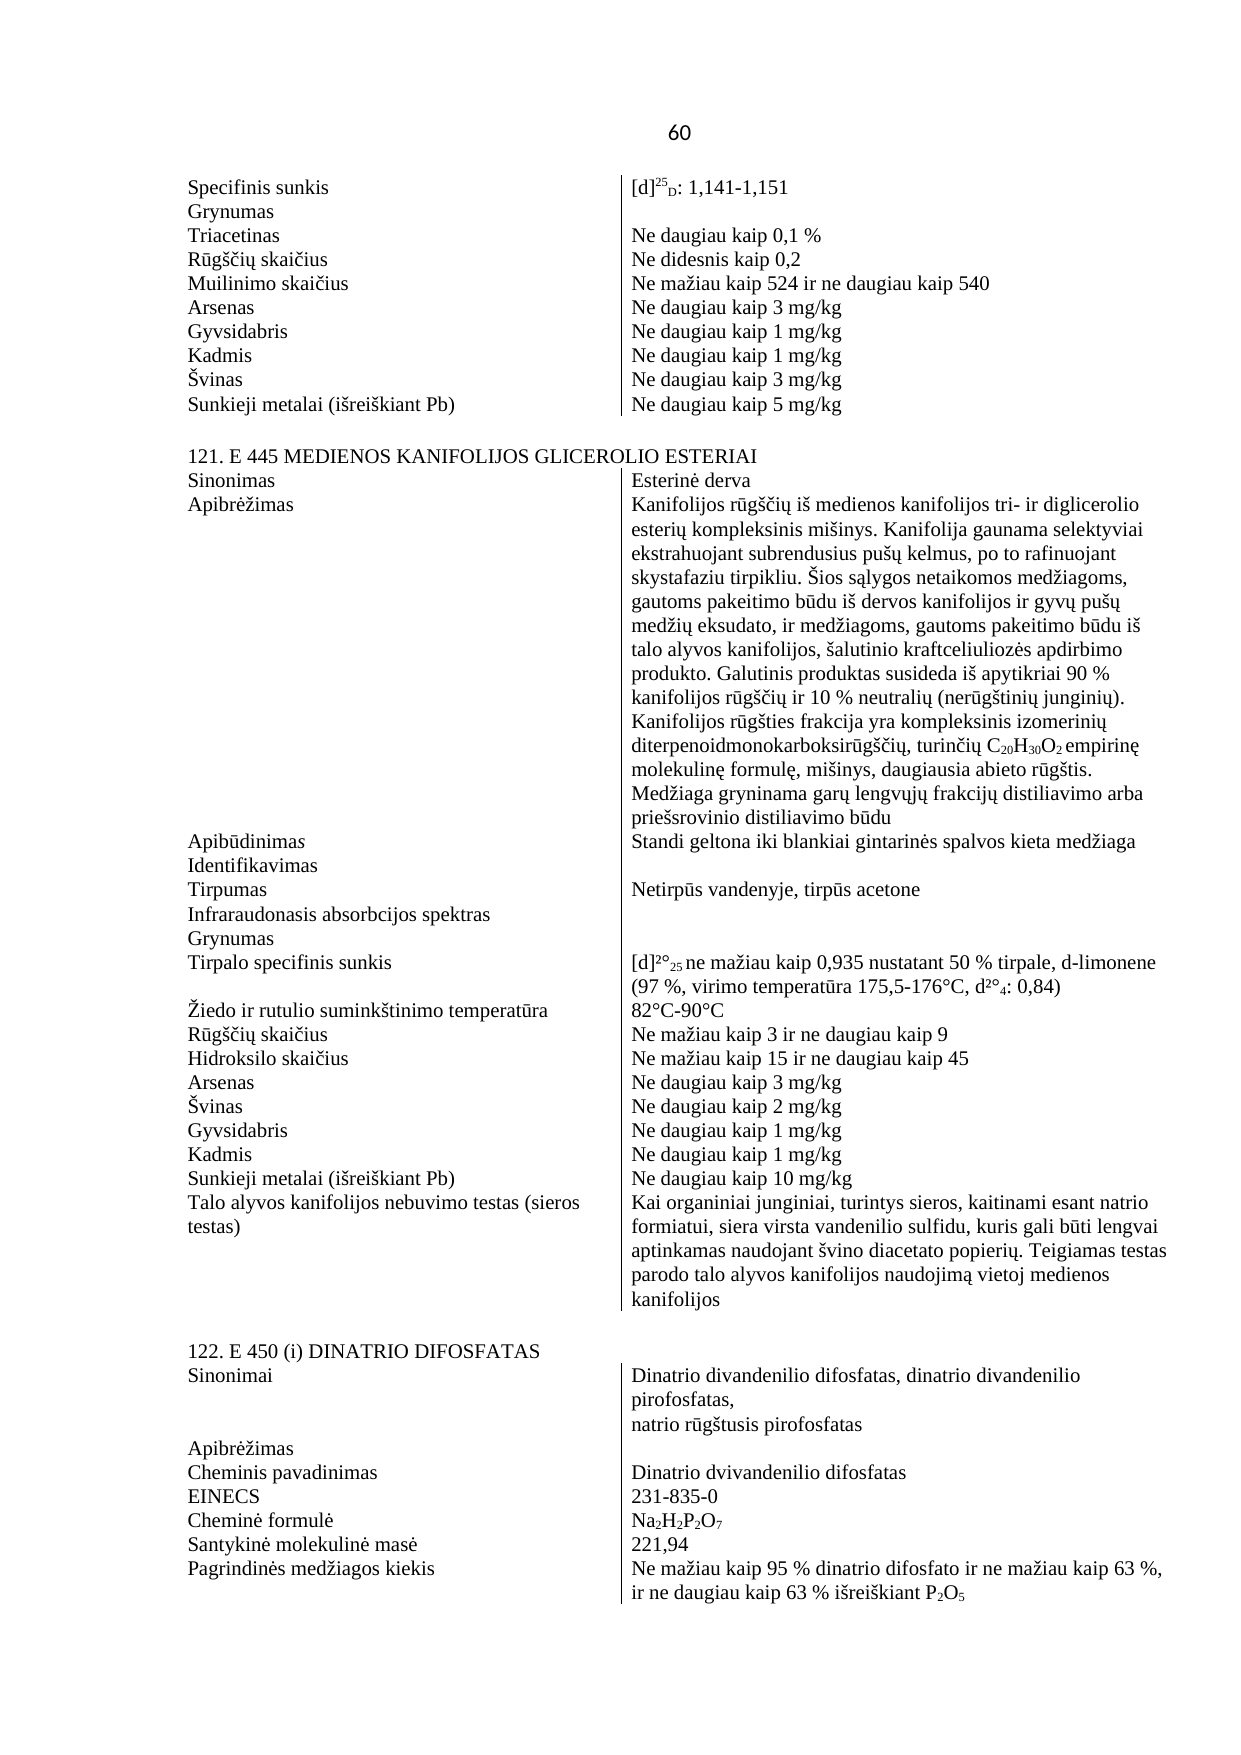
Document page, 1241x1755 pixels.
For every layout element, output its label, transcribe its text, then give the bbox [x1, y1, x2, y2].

table_cell Arsenas [177, 1070, 621, 1094]
table_cell Ne daugiau kaip 3 mg/kg [622, 295, 1181, 319]
table_cell Ne mažiau kaip 3 ir ne daugiau kaip 9 [622, 1022, 1181, 1046]
table_cell Švinas [177, 1094, 621, 1118]
table_cell [622, 926, 1181, 949]
table_cell Santykinė molekulinė masė [177, 1532, 621, 1556]
table_cell 82°C-90°C [622, 998, 1181, 1022]
table_cell [622, 853, 1181, 877]
table_cell Ne daugiau kaip 1 mg/kg [622, 343, 1181, 367]
table_cell 231-835-0 [622, 1484, 1181, 1508]
table_cell Ne didesnis kaip 0,2 [622, 247, 1181, 271]
table_cell Gyvsidabris [177, 1118, 621, 1142]
table_cell Tirpumas [177, 878, 621, 901]
table_cell Ne daugiau kaip 3 mg/kg [622, 1070, 1181, 1094]
table_cell Ne daugiau kaip 2 mg/kg [622, 1094, 1181, 1118]
table_cell [622, 901, 1181, 926]
table_cell Apibrėžimas [177, 1436, 621, 1459]
table_cell Muilinimo skaičius [177, 271, 621, 295]
table_cell Ne mažiau kaip 15 ir ne daugiau kaip 45 [622, 1046, 1181, 1070]
table_cell [d]²°25 ne mažiau kaip 0,935 nustatant 50 % tirpale, d-limonene (97 %, virimo temperatūra 175,5-176°C, d²°4: 0,84) [622, 950, 1181, 998]
table_cell Tirpalo specifinis sunkis [177, 950, 621, 998]
table_cell Arsenas [177, 295, 621, 319]
table_header 121. E 445 MEDIENOS KANIFOLIJOS GLICEROLIO ESTERIAI [177, 444, 1181, 468]
table_cell Talo alyvos kanifolijos nebuvimo testas (sieros testas) [177, 1190, 621, 1311]
table_cell Cheminis pavadinimas [177, 1460, 621, 1484]
table_cell [d]25D: 1,141-1,151 [622, 175, 1181, 199]
table_cell Kadmis [177, 1142, 621, 1166]
table_cell Grynumas [177, 926, 621, 949]
table_cell Infraraudonasis absorbcijos spektras [177, 901, 621, 926]
table_cell EINECS [177, 1484, 621, 1508]
table_cell Kanifolijos rūgščių iš medienos kanifolijos tri- ir diglicerolio esterių kompleksinis mišinys. Kanifolija gaunama selektyviai ekstrahuojant subrendusius pušų kelmus, po to rafinuojant skystafaziu tirpikliu. Šios sąlygos netaikomos medžiagoms, gautoms pakeitimo būdu iš dervos kanifolijos ir gyvų pušų medžių eksudato, ir medžiagoms, gautoms pakeitimo būdu iš talo alyvos kanifolijos, šalutinio kraftceliuliozės apdirbimo produkto. Galutinis produktas susideda iš apytikriai 90 % kanifolijos rūgščių ir 10 % neutralių (nerūgštinių junginių). Kanifolijos rūgšties frakcija yra kompleksinis izomerinių diterpenoidmonokarboksirūgščių, turinčių C20H30O2 empirinę molekulinę formulę, mišinys, daugiausia abieto rūgštis. Medžiaga gryninama garų lengvųjų frakcijų distiliavimo arba priešsrovinio distiliavimo būdu [622, 493, 1181, 829]
table_cell Dinatrio divandenilio difosfatas, dinatrio divandenilio pirofosfatas, natrio rūgštusis pirofosfatas [622, 1363, 1181, 1436]
table_cell Apibūdinimas [177, 829, 621, 853]
table_cell Na2H2P2O7 [622, 1508, 1181, 1532]
table_cell Netirpūs vandenyje, tirpūs acetone [622, 878, 1181, 901]
table_cell [622, 1436, 1181, 1459]
table_cell Pagrindinės medžiagos kiekis [177, 1556, 621, 1604]
table_cell Ne daugiau kaip 0,1 % [622, 223, 1181, 247]
table_cell Ne daugiau kaip 3 mg/kg [622, 368, 1181, 391]
table_cell Sinonimai [177, 1363, 621, 1436]
table_cell Ne daugiau kaip 1 mg/kg [622, 1118, 1181, 1142]
table_cell Standi geltona iki blankiai gintarinės spalvos kieta medžiaga [622, 829, 1181, 853]
table_cell Ne mažiau kaip 524 ir ne daugiau kaip 540 [622, 271, 1181, 295]
table_cell Rūgščių skaičius [177, 1022, 621, 1046]
table_cell Triacetinas [177, 223, 621, 247]
table_cell [622, 199, 1181, 223]
table_cell Rūgščių skaičius [177, 247, 621, 271]
table_cell Sinonimas [177, 468, 621, 492]
table_cell Grynumas [177, 199, 621, 223]
table_cell Žiedo ir rutulio suminkštinimo temperatūra [177, 998, 621, 1022]
table_cell Sunkieji metalai (išreiškiant Pb) [177, 391, 621, 416]
table_cell Gyvsidabris [177, 319, 621, 343]
table_cell Identifikavimas [177, 853, 621, 877]
table_cell Specifinis sunkis [177, 175, 621, 199]
table_cell Švinas [177, 368, 621, 391]
table_cell Hidroksilo skaičius [177, 1046, 621, 1070]
table_cell Esterinė derva [622, 468, 1181, 492]
table_cell Kadmis [177, 343, 621, 367]
table_cell Dinatrio dvivandenilio difosfatas [622, 1460, 1181, 1484]
table_cell 221,94 [622, 1532, 1181, 1556]
table_cell Ne daugiau kaip 10 mg/kg [622, 1166, 1181, 1190]
table_cell Kai organiniai junginiai, turintys sieros, kaitinami esant natrio formiatui, siera virsta vandenilio sulfidu, kuris gali būti lengvai aptinkamas naudojant švino diacetato popierių. Teigiamas testas parodo talo alyvos kanifolijos naudojimą vietoj medienos kanifolijos [622, 1190, 1181, 1311]
table_header 122. E 450 (i) DINATRIO DIFOSFATAS [177, 1339, 1181, 1363]
table_cell Cheminė formulė [177, 1508, 621, 1532]
table_cell Ne daugiau kaip 1 mg/kg [622, 1142, 1181, 1166]
table_cell Sunkieji metalai (išreiškiant Pb) [177, 1166, 621, 1190]
table_cell Apibrėžimas [177, 493, 621, 829]
table_cell Ne daugiau kaip 5 mg/kg [622, 391, 1181, 416]
table_cell Ne mažiau kaip 95 % dinatrio difosfato ir ne mažiau kaip 63 %, ir ne daugiau kaip 63 % išreiškiant P2O5 [622, 1556, 1181, 1604]
table_cell Ne daugiau kaip 1 mg/kg [622, 319, 1181, 343]
